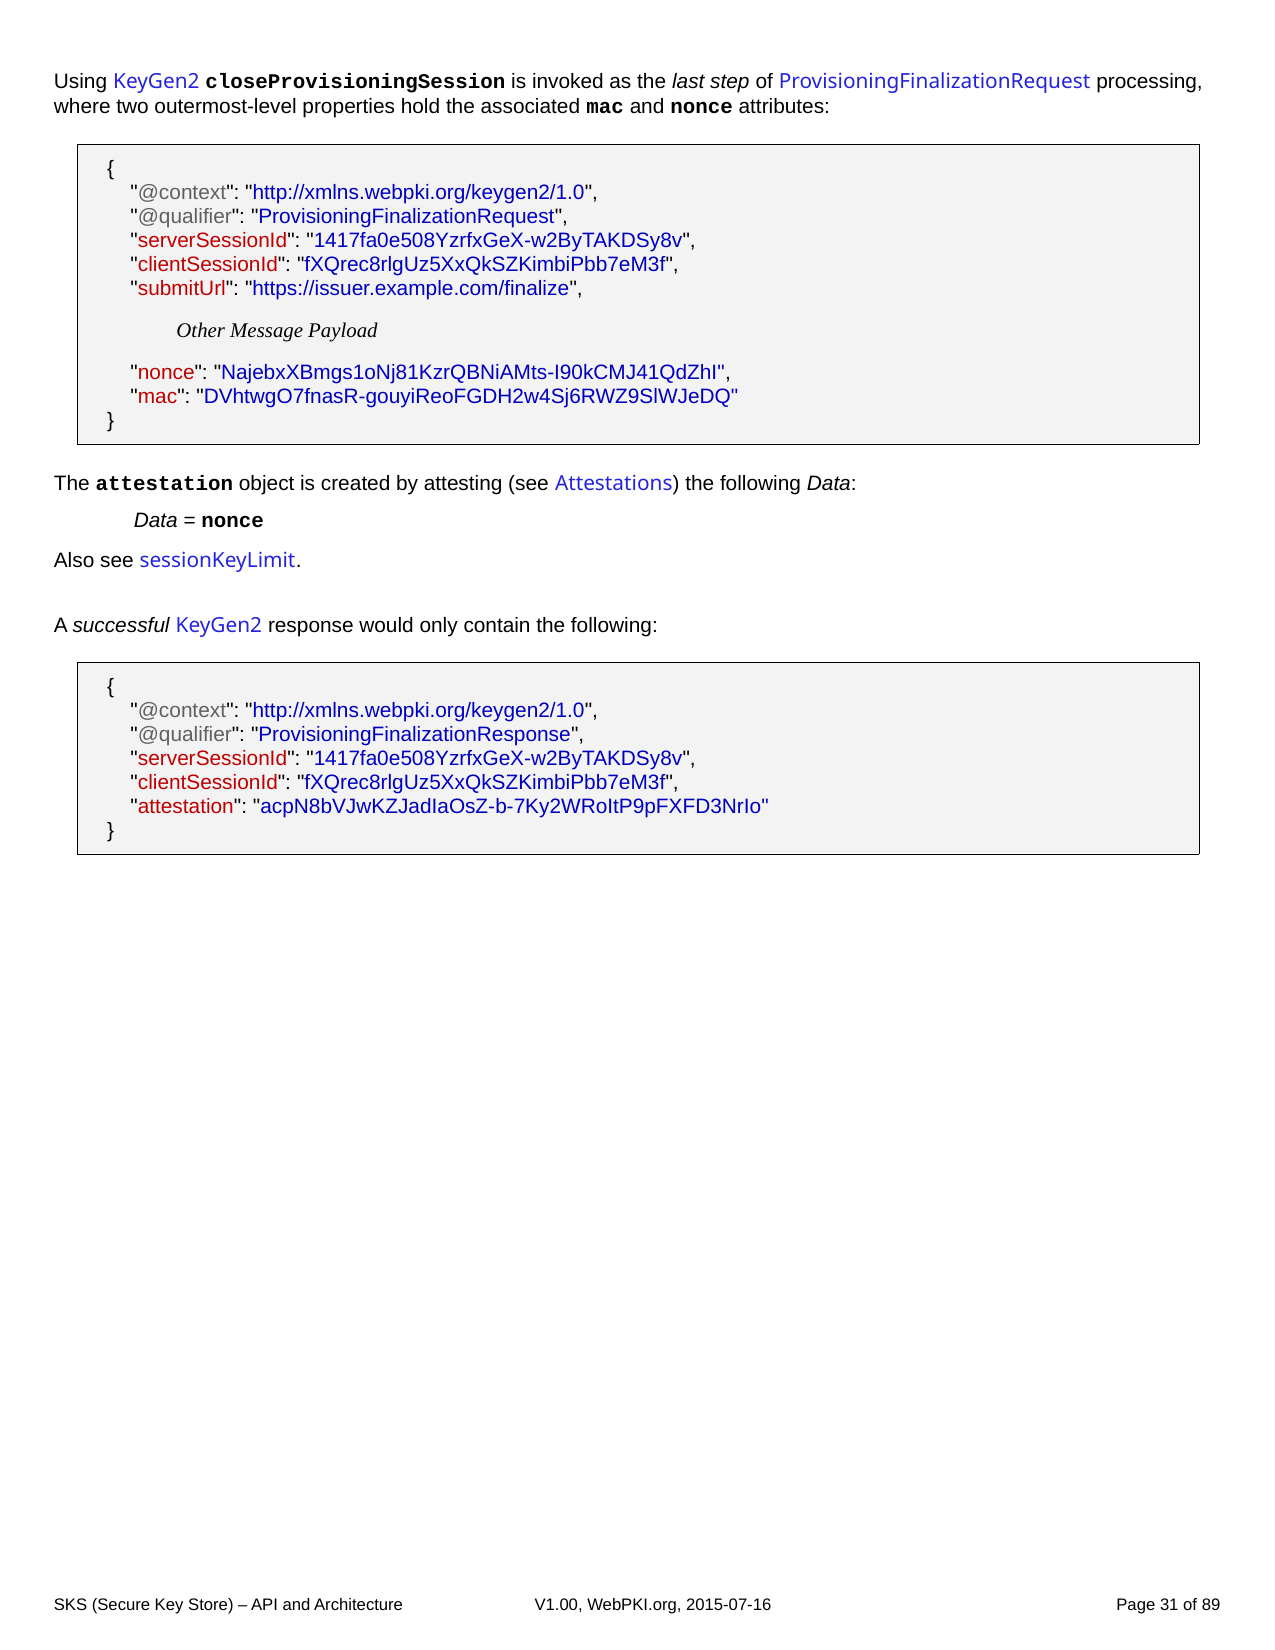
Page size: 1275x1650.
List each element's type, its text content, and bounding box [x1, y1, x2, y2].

table_header { "@context": "http://xmlns.webpki.org/keygen2/1.0", "@qualifier": "ProvisioningFinalizationResponse", "serverSessionId": "1417fa0e508YzrfxGeX-w2ByTAKDSy8v", "clientSessionId": "fXQrec8rlgUz5XxQkSZKimbiPbb7eM3f", "attestation": "acpN8bVJwKZJadIaOsZ-b-7Ky2WRoItP9pFXFD3NrIo" } [78, 663, 1199, 853]
text Using KeyGen2 closeProvisioningSession is invoked as the last step of ProvisioningFinalizationRequest processing, where two outermost-level properties hold the associated mac and nonce attributes: [54, 66, 1221, 120]
text Also see sessionKeyLimit. [54, 546, 1221, 574]
text The attestation object is created by attesting (see Attestations) the following Data: [54, 468, 1221, 496]
text A successful KeyGen2 response would only contain the following: [54, 610, 1221, 638]
table_header { "@context": "http://xmlns.webpki.org/keygen2/1.0", "@qualifier": "ProvisioningFinalizationRequest", "serverSessionId": "1417fa0e508YzrfxGeX-w2ByTAKDSy8v", "clientSessionId": "fXQrec8rlgUz5XxQkSZKimbiPbb7eM3f", "submitUrl": "https://issuer.example.com/finalize", Other Message Payload "nonce": "NajebxXBmgs1oNj81KzrQBNiAMts-I90kCMJ41QdZhI", "mac": "DVhtwgO7fnasR-gouyiReoFGDH2w4Sj6RWZ9SlWJeDQ" } [78, 145, 1199, 443]
text Data = nonce [54, 508, 1221, 534]
